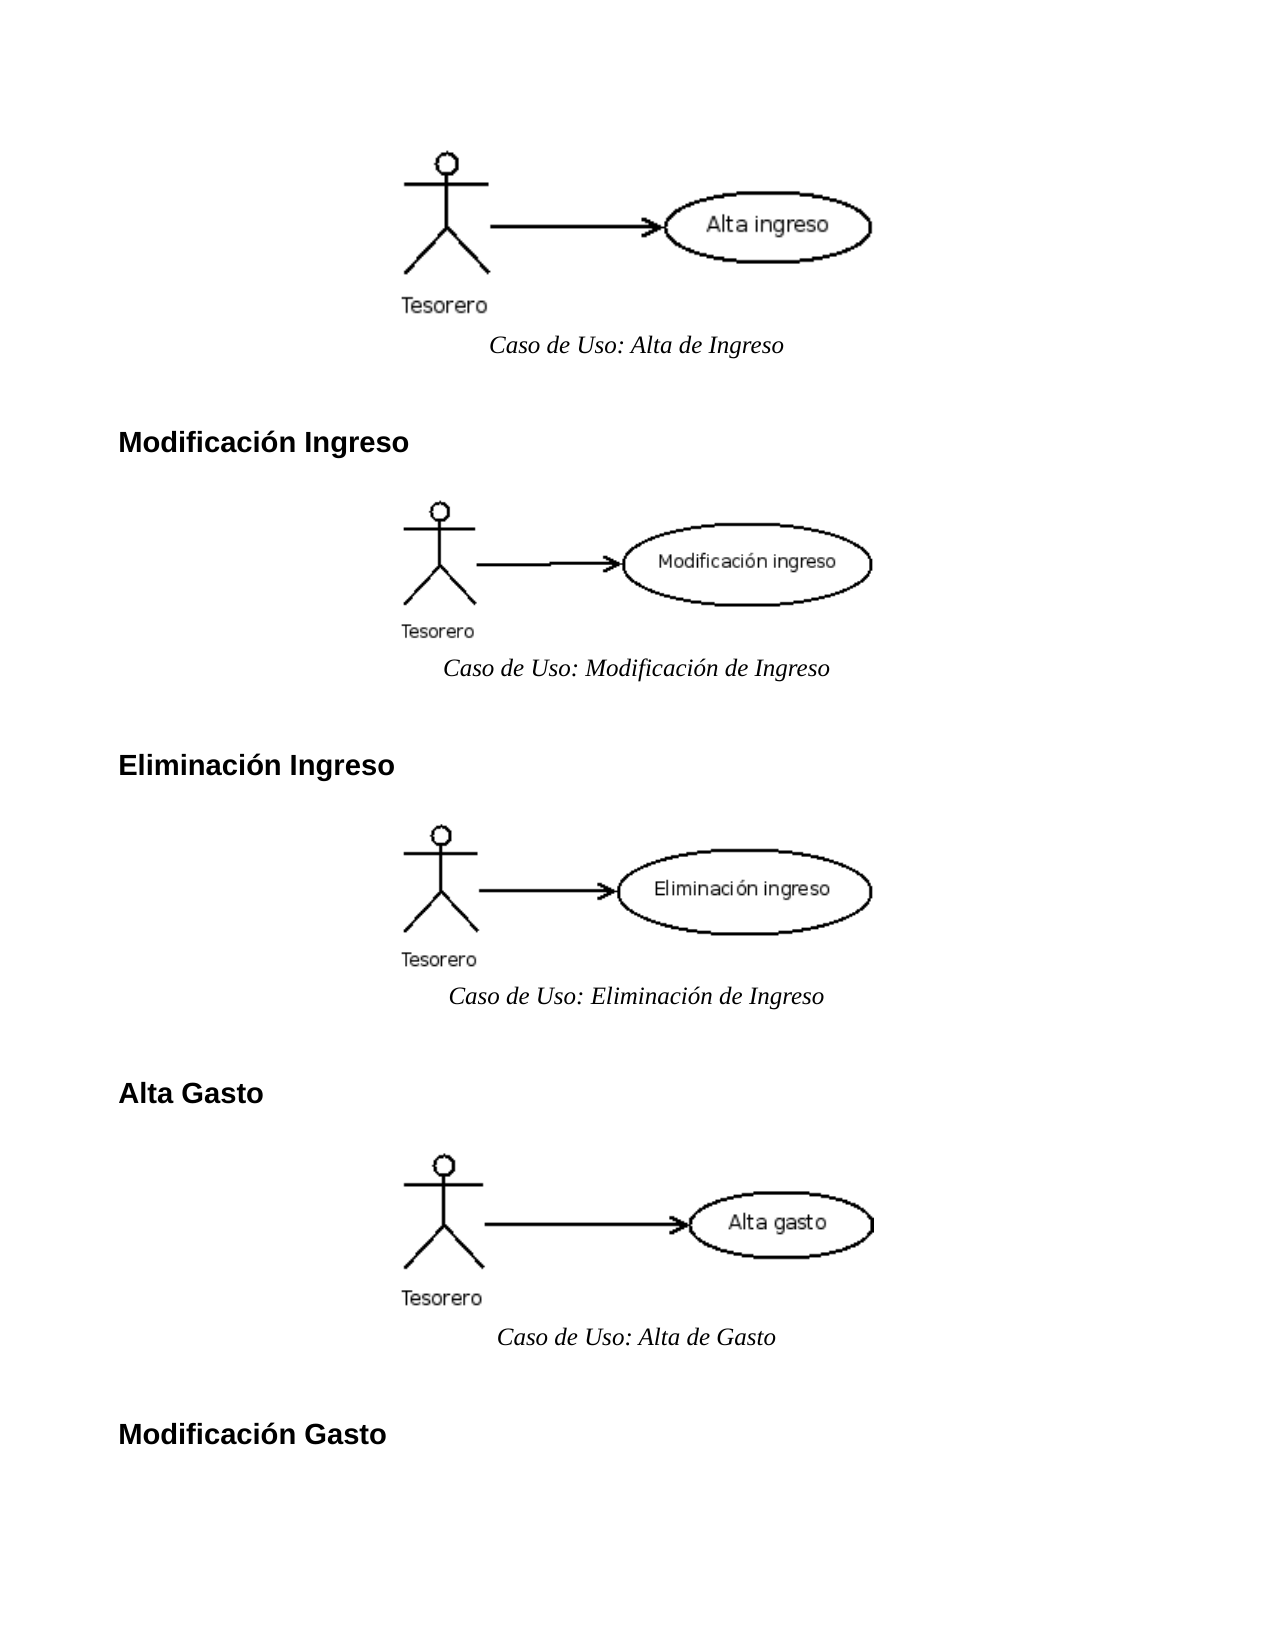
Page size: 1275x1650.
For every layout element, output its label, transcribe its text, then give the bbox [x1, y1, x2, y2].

picture [401, 130, 874, 331]
subtitle Eliminación Ingreso [118, 748, 1157, 781]
subtitle Modificación Ingreso [118, 425, 1157, 459]
picture [401, 806, 874, 982]
picture [401, 1135, 874, 1322]
text Caso de Uso: Modificación de Ingreso [401, 653, 874, 682]
subtitle Alta Gasto [118, 1076, 1157, 1110]
text Caso de Uso: Alta de Ingreso [401, 331, 874, 359]
text Caso de Uso: Eliminación de Ingreso [401, 982, 874, 1010]
subtitle Modificación Gasto [118, 1417, 1157, 1451]
picture [401, 483, 874, 653]
text Caso de Uso: Alta de Gasto [401, 1322, 874, 1351]
